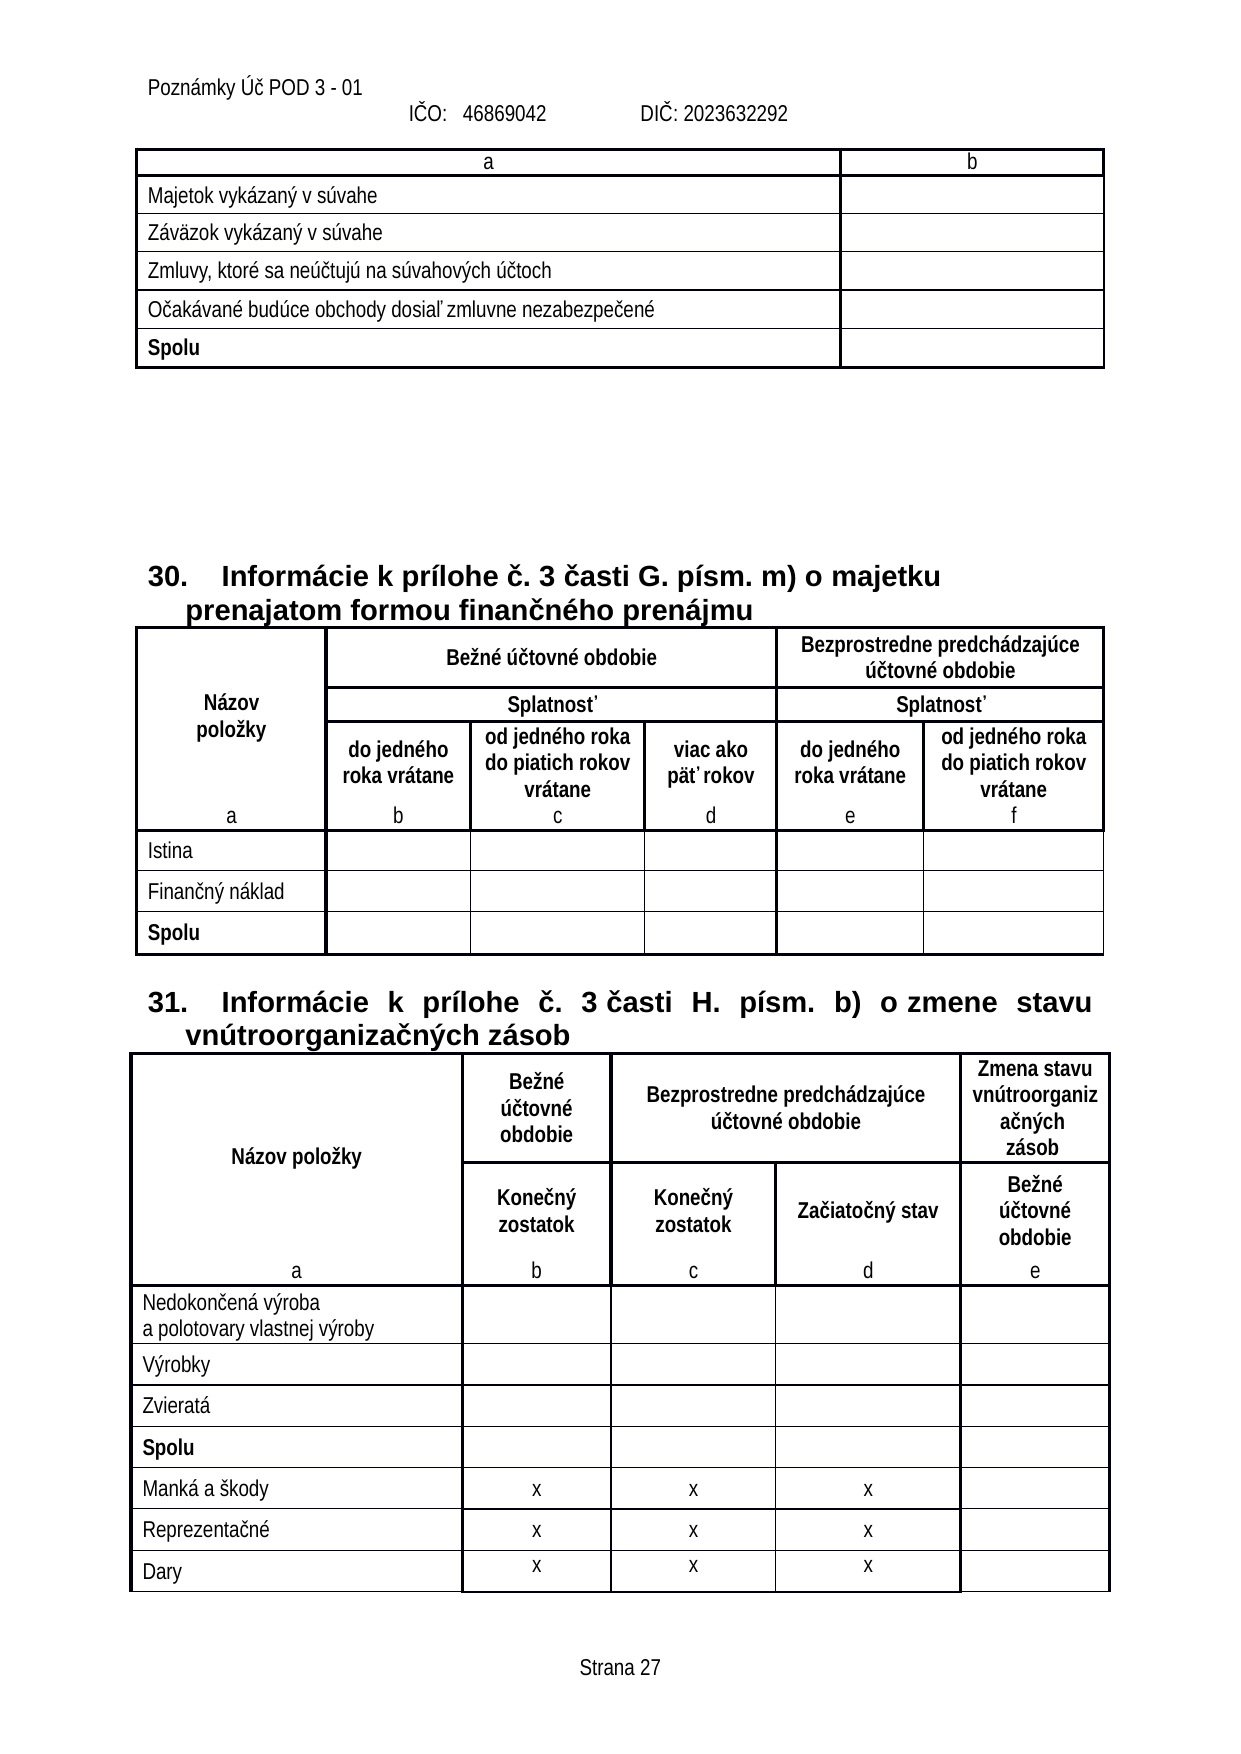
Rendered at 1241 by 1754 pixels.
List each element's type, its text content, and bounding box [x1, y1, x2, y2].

table_cell [612, 1287, 775, 1343]
table_cell [328, 832, 470, 870]
table_cell Očakávané budúce obchody dosiaľ zmluvne nezabezpečené [138, 291, 839, 328]
table_cell Zmluvy, ktoré sa neúčtujú na súvahových účtoch [138, 252, 839, 289]
table_cell viac ako päť rokov [646, 723, 775, 802]
table_cell [328, 871, 470, 911]
table_cell x [612, 1510, 775, 1549]
table_cell [842, 329, 1103, 366]
table_cell [776, 1386, 959, 1426]
table_cell [842, 177, 1103, 212]
table_cell x [464, 1551, 610, 1591]
table_cell Splatnosť [778, 689, 1102, 720]
table_cell [464, 1344, 610, 1384]
table_cell Majetok vykázaný v súvahe [138, 177, 839, 212]
table_cell [842, 291, 1103, 328]
table_cell [924, 832, 1103, 870]
table_cell [962, 1344, 1108, 1384]
table_cell Konečný zostatok [464, 1164, 609, 1257]
table_cell Spolu [133, 1427, 461, 1467]
table_cell [612, 1344, 775, 1384]
table_cell Konečný zostatok [613, 1164, 774, 1257]
table_cell [778, 871, 923, 911]
table_cell c [472, 802, 643, 828]
table_cell d [646, 802, 775, 828]
table_header Bezprostredne predchádzajúce účtovné obdobie [613, 1055, 959, 1161]
table_cell b [464, 1258, 609, 1284]
table_cell Začiatočný stav [777, 1164, 959, 1257]
table_cell [962, 1287, 1108, 1343]
table_cell Spolu [138, 912, 324, 952]
table_cell [924, 871, 1103, 911]
table_cell Istina [138, 832, 324, 870]
table_cell [776, 1287, 959, 1343]
table_cell [924, 912, 1103, 952]
table_cell [776, 1344, 959, 1384]
table_cell [842, 252, 1103, 289]
table_cell od jedného roka do piatich rokov vrátane [472, 723, 643, 802]
table_cell x [612, 1551, 775, 1591]
table_cell [645, 832, 775, 870]
table_header Bežné účtovné obdobie [464, 1055, 609, 1161]
table_header Názov položky [133, 1055, 461, 1257]
table_cell [464, 1287, 610, 1343]
table_cell [962, 1468, 1108, 1508]
table_cell Nedokončená výroba a polotovary vlastnej výroby [133, 1287, 461, 1343]
table_cell x [612, 1468, 775, 1508]
table_cell [612, 1386, 775, 1426]
table_cell a [138, 151, 839, 174]
table_cell [471, 912, 644, 952]
table_cell [962, 1427, 1108, 1467]
table_cell [464, 1427, 610, 1467]
table_header Zmena stavu vnútroorganizačných zásob [962, 1055, 1108, 1161]
table_cell f [925, 802, 1102, 828]
table_cell [778, 912, 923, 952]
table_cell [464, 1386, 610, 1426]
table_cell Spolu [138, 329, 839, 366]
table_cell do jedného roka vrátane [778, 723, 922, 802]
table_cell [645, 912, 775, 952]
table_cell [842, 214, 1103, 251]
table_cell x [776, 1510, 959, 1549]
table_cell od jedného roka do piatich rokov vrátane [925, 723, 1102, 802]
table_cell b [328, 802, 469, 828]
table_cell Reprezentačné [133, 1509, 461, 1549]
table_cell Zvieratá [133, 1386, 461, 1426]
table_cell [328, 912, 470, 952]
table_cell b [842, 151, 1102, 174]
table_cell a [133, 1258, 461, 1284]
table_cell e [778, 802, 922, 828]
table_header Bežné účtovné obdobie [328, 629, 775, 686]
table_cell Manká a škody [133, 1468, 461, 1508]
table_header Bezprostredne predchádzajúce účtovné obdobie [778, 629, 1102, 686]
table_cell e [962, 1258, 1108, 1284]
table_header Názov položky [138, 629, 324, 802]
table_cell [962, 1509, 1108, 1549]
table_cell x [776, 1551, 959, 1591]
table_cell d [777, 1258, 959, 1284]
table_cell x [776, 1468, 959, 1508]
table_cell Dary [133, 1551, 461, 1591]
table_cell x [464, 1510, 610, 1549]
table_cell [471, 871, 644, 911]
table_cell [962, 1551, 1108, 1591]
table_cell a [138, 802, 324, 828]
table_cell [778, 832, 923, 870]
table_cell [471, 832, 644, 870]
table_cell c [613, 1258, 774, 1284]
table_cell [612, 1427, 775, 1467]
table_cell [776, 1427, 959, 1467]
table_cell Finančný náklad [138, 871, 324, 911]
table_cell [962, 1386, 1108, 1426]
table_cell Výrobky [133, 1344, 461, 1384]
table_cell x [464, 1468, 610, 1508]
table_cell [645, 871, 775, 911]
title Informácie k prílohe č. 3 časti G. písm. m) o majetku prenajatom formou finančného prenájmu [148, 559, 1092, 626]
table_cell Splatnosť [328, 689, 775, 720]
table_cell do jedného roka vrátane [328, 723, 469, 802]
table_cell Záväzok vykázaný v súvahe [138, 214, 839, 251]
table_cell Bežné účtovné obdobie [962, 1164, 1108, 1257]
title Informácie k prílohe č. 3 časti H. písm. b) o zmene stavu vnútroorganizačných zásob [148, 985, 1092, 1052]
